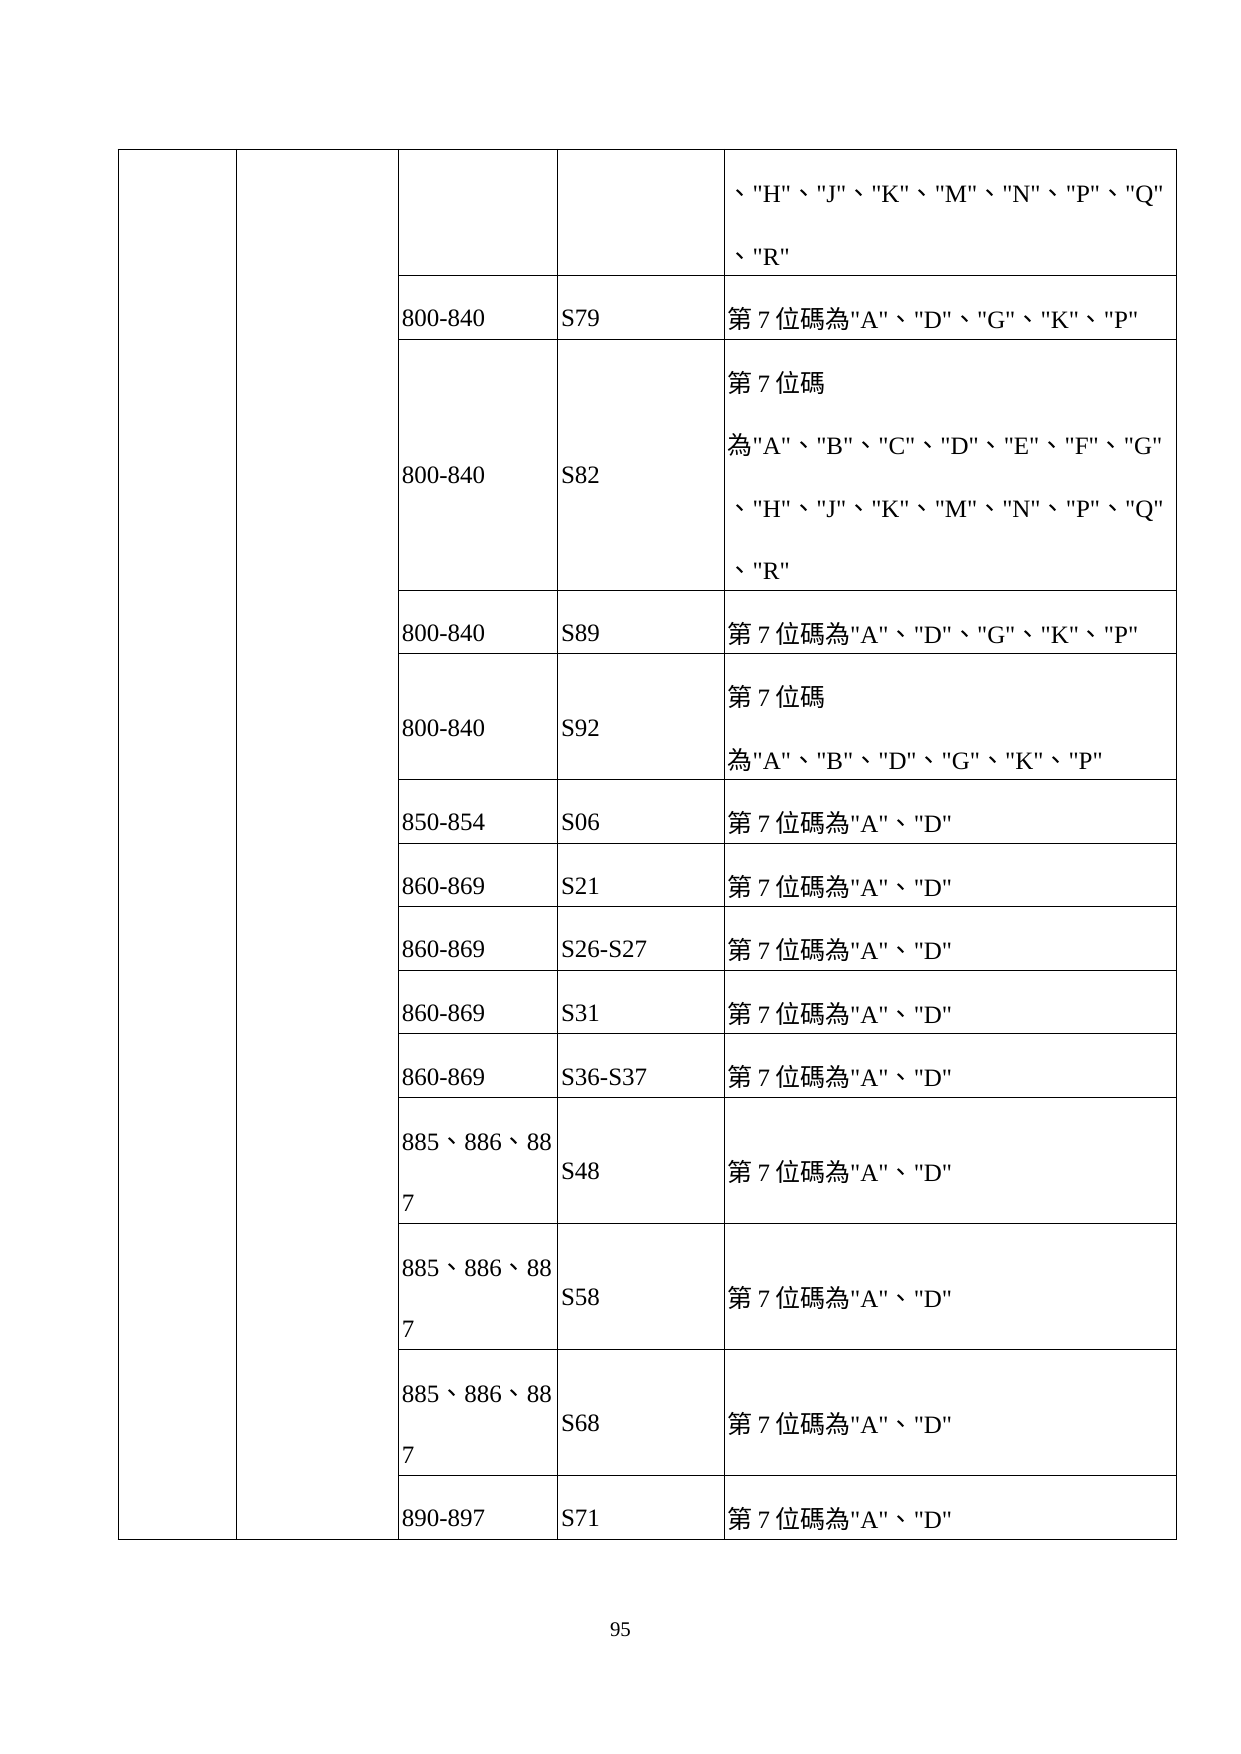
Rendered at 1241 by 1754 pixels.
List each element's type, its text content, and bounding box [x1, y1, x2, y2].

table_cell 第7位碼為"A"、"B"、"C"、"D"、"E"、"F"、"G"、"H"、"J"、"K"、"M"、"N"、"P"、"Q"、"R" [725, 340, 1176, 589]
table_cell 第7位碼為"A"、"D" [725, 1098, 1176, 1223]
table_cell S89 [558, 591, 724, 653]
table_cell 第7位碼為"A"、"D" [725, 1034, 1176, 1097]
table_cell S26-S27 [558, 907, 724, 970]
table_cell 第7位碼為"A"、"D"、"G"、"K"、"P" [725, 591, 1176, 653]
table_cell S79 [558, 276, 724, 338]
table_cell 第7位碼為"A"、"D" [725, 1350, 1176, 1475]
table_cell 890-897 [399, 1476, 557, 1538]
table_cell S31 [558, 971, 724, 1033]
table_cell 第7位碼為"A"、"D" [725, 844, 1176, 906]
table_cell 885、886、887 [399, 1098, 557, 1223]
table_cell 885、886、887 [399, 1350, 557, 1475]
table_cell 850-854 [399, 780, 557, 843]
table_cell S21 [558, 844, 724, 906]
table_cell [119, 150, 236, 1538]
table_cell 、"H"、"J"、"K"、"M"、"N"、"P"、"Q"、"R" [725, 150, 1176, 275]
table_cell 885、886、887 [399, 1224, 557, 1349]
table_cell 第7位碼為"A"、"D" [725, 780, 1176, 843]
table_cell 800-840 [399, 340, 557, 589]
table_cell [399, 150, 557, 275]
table_cell 860-869 [399, 907, 557, 970]
table_cell 860-869 [399, 971, 557, 1033]
table_cell 第7位碼為"A"、"D" [725, 971, 1176, 1033]
table_cell S92 [558, 654, 724, 779]
table_cell 800-840 [399, 276, 557, 338]
table_cell 第7位碼為"A"、"D" [725, 1476, 1176, 1538]
table_cell S71 [558, 1476, 724, 1538]
table_cell 860-869 [399, 1034, 557, 1097]
table_cell 800-840 [399, 654, 557, 779]
table_cell S82 [558, 340, 724, 589]
table_cell S68 [558, 1350, 724, 1475]
table_cell [237, 150, 398, 1538]
table_cell [558, 150, 724, 275]
table_cell 第7位碼為"A"、"D" [725, 1224, 1176, 1349]
table_cell S06 [558, 780, 724, 843]
table_cell 第7位碼為"A"、"D" [725, 907, 1176, 970]
table_cell 860-869 [399, 844, 557, 906]
table_cell 800-840 [399, 591, 557, 653]
table_cell S48 [558, 1098, 724, 1223]
table_cell S58 [558, 1224, 724, 1349]
table_cell 第7位碼為"A"、"B"、"D"、"G"、"K"、"P" [725, 654, 1176, 779]
table_cell 第7位碼為"A"、"D"、"G"、"K"、"P" [725, 276, 1176, 338]
table_cell S36-S37 [558, 1034, 724, 1097]
